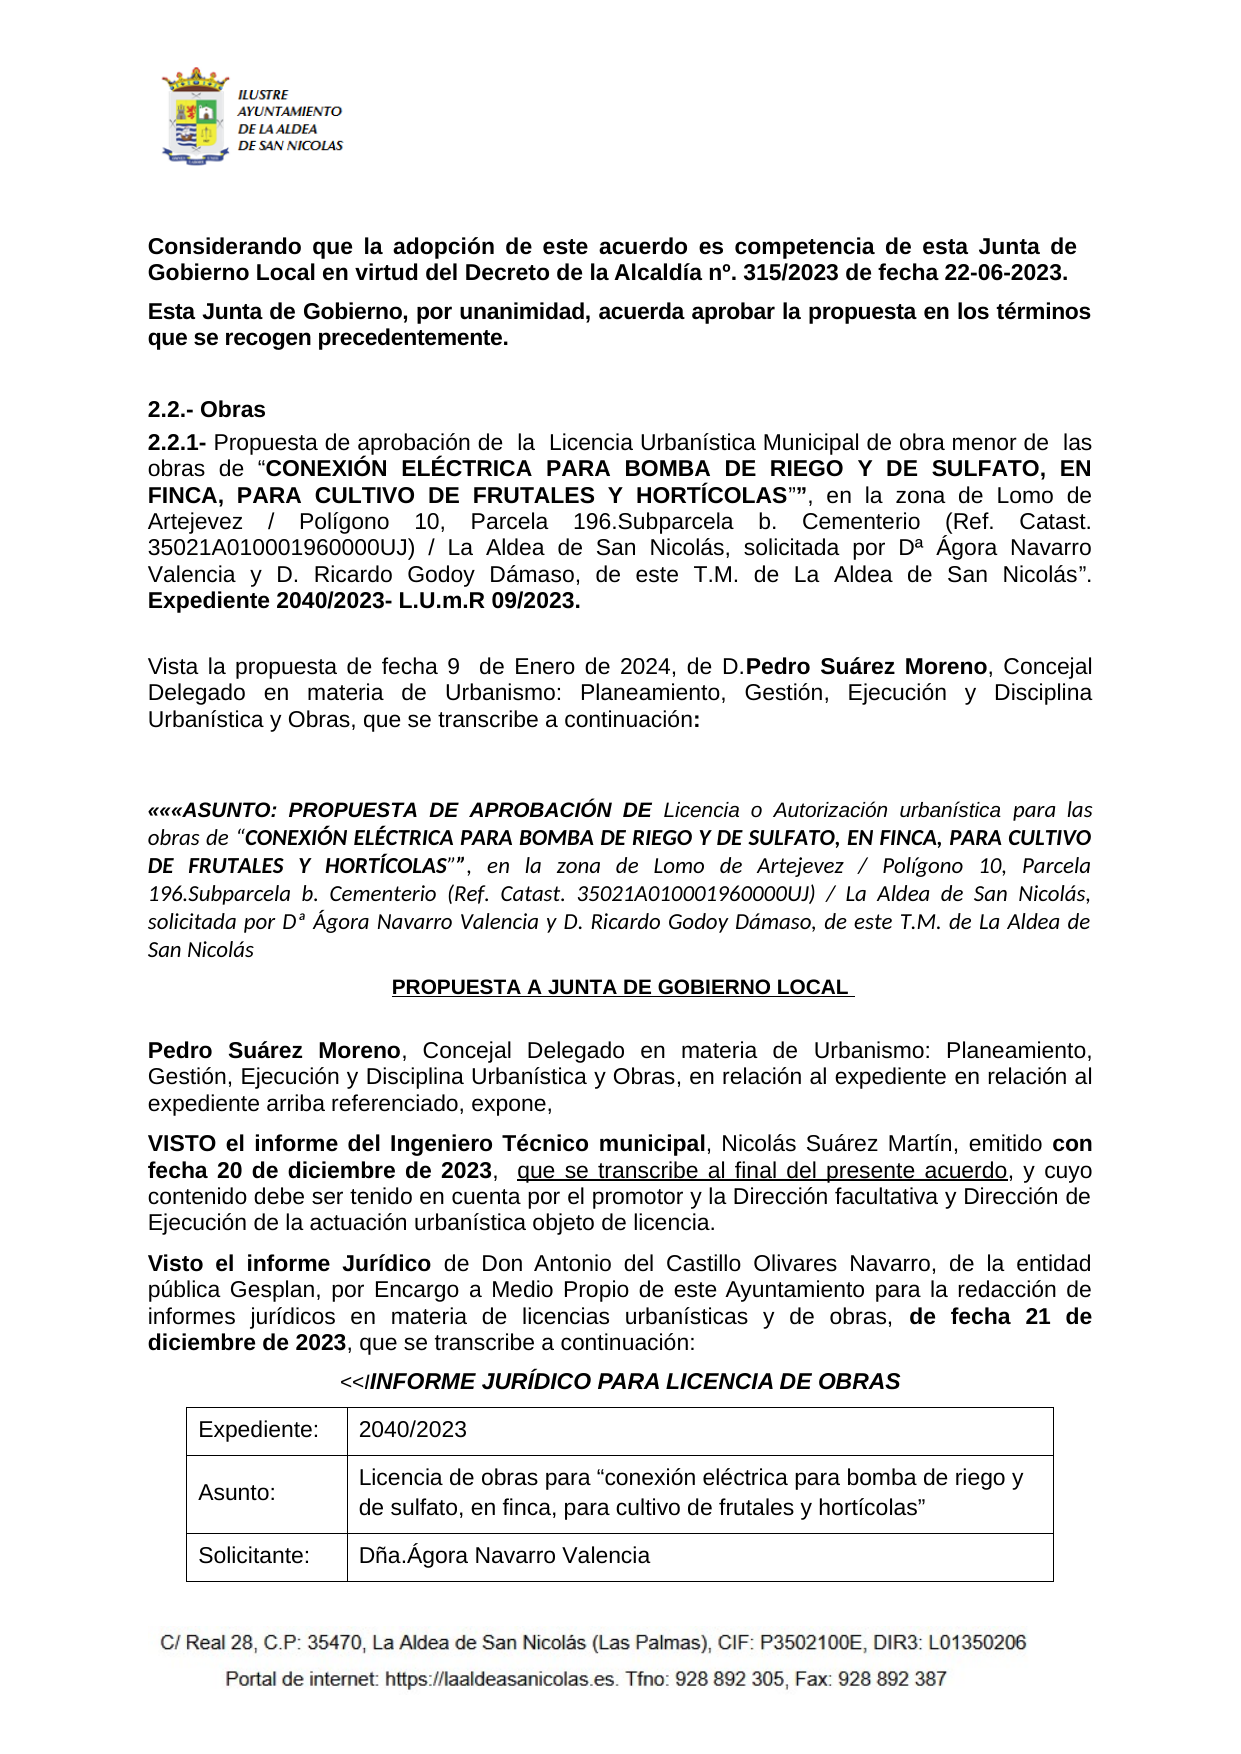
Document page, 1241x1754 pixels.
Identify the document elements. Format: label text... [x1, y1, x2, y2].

text Considerando que la adopción de este acuerdo es competencia de esta Junta de Gobierno Local en virtud del Decreto de la Alcaldía nº. 315/2023 de fecha 22-06-2023. [148, 233, 1078, 285]
table_header 2040/2023 [348, 1408, 1053, 1455]
text Esta Junta de Gobierno, por unanimidad, acuerda aprobar la propuesta en los términos que se recogen precedentemente. [148, 298, 1093, 351]
text Pedro Suárez Moreno, Concejal Delegado en materia de Urbanismo: Planeamiento, Gestión, Ejecución y Disciplina Urbanística y Obras, en relación al expediente en relación al expediente arriba referenciado, expone, [148, 1037, 1093, 1116]
text Visto el informe Jurídico de Don Antonio del Castillo Olivares Navarro, de la entidad pública Gesplan, por Encargo a Medio Propio de este Ayuntamiento para la redacción de informes jurídicos en materia de licencias urbanísticas y de obras, de fecha 21 de diciembre de 2023, que se transcribe a continuación: [148, 1250, 1093, 1355]
picture [148, 59, 359, 173]
text 2.2.1- Propuesta de aprobación de la Licencia Urbanística Municipal de obra menor de las obras de “CONEXIÓN ELÉCTRICA PARA BOMBA DE RIEGO Y DE SULFATO, EN FINCA, PARA CULTIVO DE FRUTALES Y HORTÍCOLAS””, en la zona de Lomo de Artejevez / Polígono 10, Parcela 196.Subparcela b. Cementerio (Ref. Catast. 35021A010001960000UJ) / La Aldea de San Nicolás, solicitada por Dª Ágora Navarro Valencia y D. Ricardo Godoy Dámaso, de este T.M. de La Aldea de San Nicolás”. Expediente 2040/2023- L.U.m.R 09/2023. [148, 429, 1093, 613]
text 2.2.- Obras [148, 396, 1093, 422]
table_cell Dña.Ágora Navarro Valencia [348, 1534, 1053, 1581]
table_cell Asunto: [187, 1456, 347, 1533]
text VISTO el informe del Ingeniero Técnico municipal, Nicolás Suárez Martín, emitido con fecha 20 de diciembre de 2023, que se transcribe al final del presente acuerdo, y cuyo contenido debe ser tenido en cuenta por el promotor y la Dirección facultativa y Dirección de Ejecución de la actuación urbanística objeto de licencia. [148, 1130, 1093, 1236]
text Vista la propuesta de fecha 9 de Enero de 2024, de D.Pedro Suárez Moreno, Concejal Delegado en materia de Urbanismo: Planeamiento, Gestión, Ejecución y Disciplina Urbanística y Obras, que se transcribe a continuación: [148, 653, 1093, 732]
table_cell Solicitante: [187, 1534, 347, 1581]
table_cell Licencia de obras para “conexión eléctrica para bomba de riego y de sulfato, en finca, para cultivo de frutales y hortícolas” [348, 1456, 1053, 1533]
table_header Expediente: [187, 1408, 347, 1455]
text PROPUESTA A JUNTA DE GOBIERNO LOCAL [148, 975, 1093, 999]
picture [148, 1626, 1034, 1695]
text «««ASUNTO: PROPUESTA DE APROBACIÓN DE Licencia o Autorización urbanística para las obras de “CONEXIÓN ELÉCTRICA PARA BOMBA DE RIEGO Y DE SULFATO, EN FINCA, PARA CULTIVO DE FRUTALES Y HORTÍCOLAS””, en la zona de Lomo de Artejevez / Polígono 10, Parcela 196.Subparcela b. Cementerio (Ref. Catast. 35021A010001960000UJ) / La Aldea de San Nicolás, solicitada por Dª Ágora Navarro Valencia y D. Ricardo Godoy Dámaso, de este T.M. de La Aldea de San Nicolás [148, 795, 1093, 963]
text <<IINFORME JURÍDICO PARA LICENCIA DE OBRAS [148, 1368, 1093, 1394]
